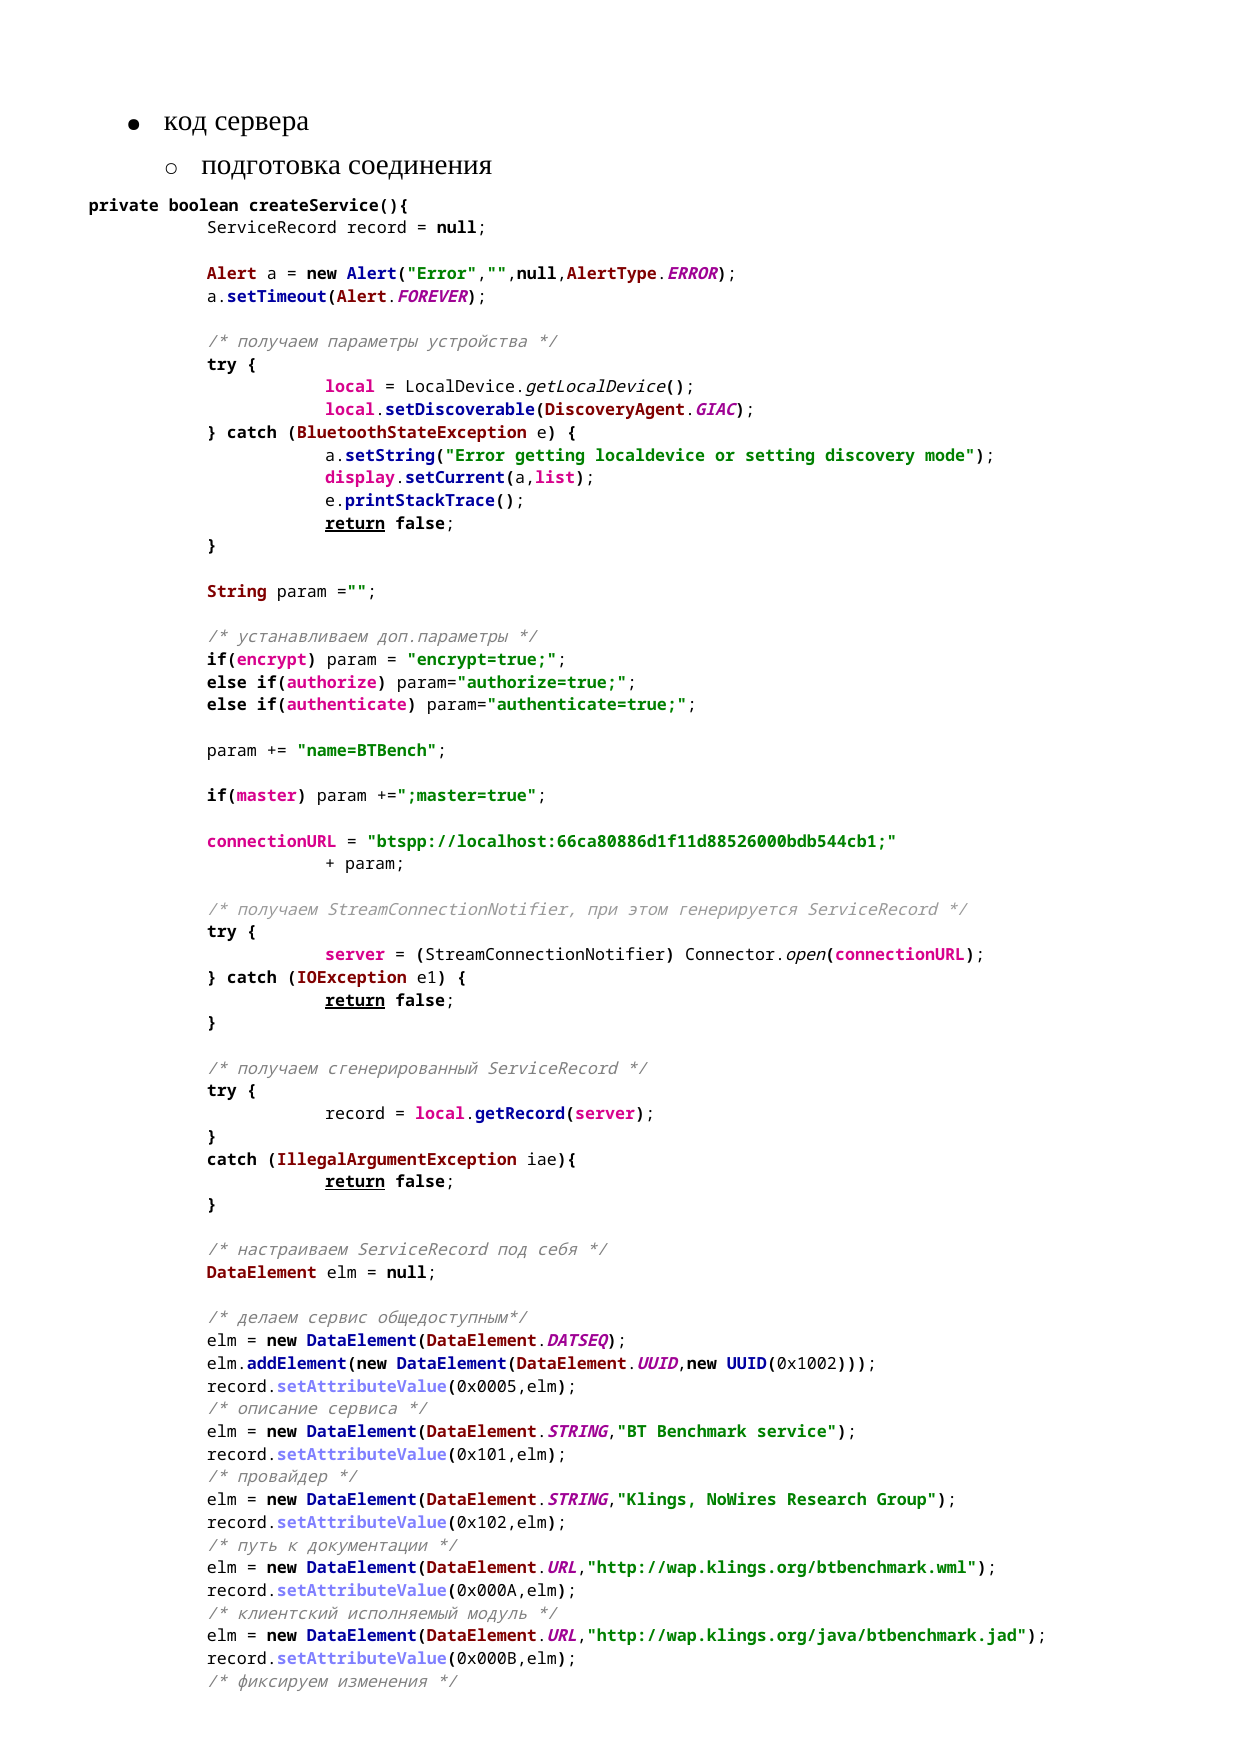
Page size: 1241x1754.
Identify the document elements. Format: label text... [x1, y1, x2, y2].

list подготовка соединения [163, 149, 1181, 181]
text if(encrypt) param = "encrypt=true;"; [0, 648, 1181, 670]
text try { [0, 920, 1181, 943]
text elm = new DataElement(DataElement.URL,"http://wap.klings.org/java/btbenchmark.jad"); [0, 1624, 1181, 1647]
text /* устанавливаем доп.параметры */ [0, 625, 1181, 648]
text /* настраиваем ServiceRecord под себя */ [0, 1238, 1181, 1261]
text /* путь к документации */ [0, 1533, 1181, 1556]
text } [0, 534, 1181, 557]
text + param; [0, 852, 1181, 875]
text e.printStackTrace(); [0, 489, 1181, 511]
text /* клиентский исполняемый модуль */ [0, 1601, 1181, 1624]
text record = local.getRecord(server); [0, 1102, 1181, 1124]
text } catch (BluetoothStateException e) { [0, 421, 1181, 443]
text /* описание сервиса */ [0, 1397, 1181, 1420]
text record.setAttributeValue(0x000A,elm); [0, 1579, 1181, 1601]
text /* фиксируем изменения */ [0, 1669, 1181, 1692]
text record.setAttributeValue(0x0005,elm); [0, 1374, 1181, 1397]
text local.setDiscoverable(DiscoveryAgent.GIAC); [0, 398, 1181, 421]
text elm = new DataElement(DataElement.DATSEQ); [0, 1329, 1181, 1352]
text elm = new DataElement(DataElement.STRING,"Klings, NoWires Research Group"); [0, 1488, 1181, 1511]
text private boolean createService(){ [0, 193, 1181, 216]
text /* провайдер */ [0, 1465, 1181, 1488]
text connectionURL = "btspp://localhost:66ca80886d1f11d88526000bdb544cb1;" [0, 829, 1181, 852]
text catch (IllegalArgumentException iae){ [0, 1147, 1181, 1170]
text try { [0, 1079, 1181, 1102]
text else if(authenticate) param="authenticate=true;"; [0, 693, 1181, 716]
text } [0, 1193, 1181, 1215]
text record.setAttributeValue(0x102,elm); [0, 1511, 1181, 1533]
text /* получаем параметры устройства */ [0, 330, 1181, 352]
text /* получаем сгенерированный ServiceRecord */ [0, 1056, 1181, 1079]
text ServiceRecord record = null; [0, 216, 1181, 239]
list код сервера [126, 104, 1181, 136]
text elm = new DataElement(DataElement.URL,"http://wap.klings.org/btbenchmark.wml"); [0, 1556, 1181, 1579]
text a.setString("Error getting localdevice or setting discovery mode"); [0, 443, 1181, 466]
text } [0, 1011, 1181, 1034]
text param += "name=BTBench"; [0, 738, 1181, 761]
text try { [0, 352, 1181, 375]
text /* делаем сервис общедоступным*/ [0, 1306, 1181, 1329]
text local = LocalDevice.getLocalDevice(); [0, 375, 1181, 398]
text Alert a = new Alert("Error","",null,AlertType.ERROR); [0, 262, 1181, 284]
text elm = new DataElement(DataElement.STRING,"BT Benchmark service"); [0, 1420, 1181, 1442]
text display.setCurrent(a,list); [0, 466, 1181, 489]
text return false; [0, 988, 1181, 1011]
text return false; [0, 1170, 1181, 1193]
text return false; [0, 511, 1181, 534]
text /* получаем StreamConnectionNotifier, при этом генерируется ServiceRecord */ [0, 897, 1181, 920]
text elm.addElement(new DataElement(DataElement.UUID,new UUID(0x1002))); [0, 1352, 1181, 1374]
text record.setAttributeValue(0x000B,elm); [0, 1647, 1181, 1669]
text a.setTimeout(Alert.FOREVER); [0, 284, 1181, 307]
text String param =""; [0, 579, 1181, 602]
text record.setAttributeValue(0x101,elm); [0, 1442, 1181, 1465]
text DataElement elm = null; [0, 1261, 1181, 1283]
text else if(authorize) param="authorize=true;"; [0, 670, 1181, 693]
text } catch (IOException e1) { [0, 966, 1181, 988]
text server = (StreamConnectionNotifier) Connector.open(connectionURL); [0, 943, 1181, 966]
text } [0, 1124, 1181, 1147]
text if(master) param +=";master=true"; [0, 784, 1181, 807]
